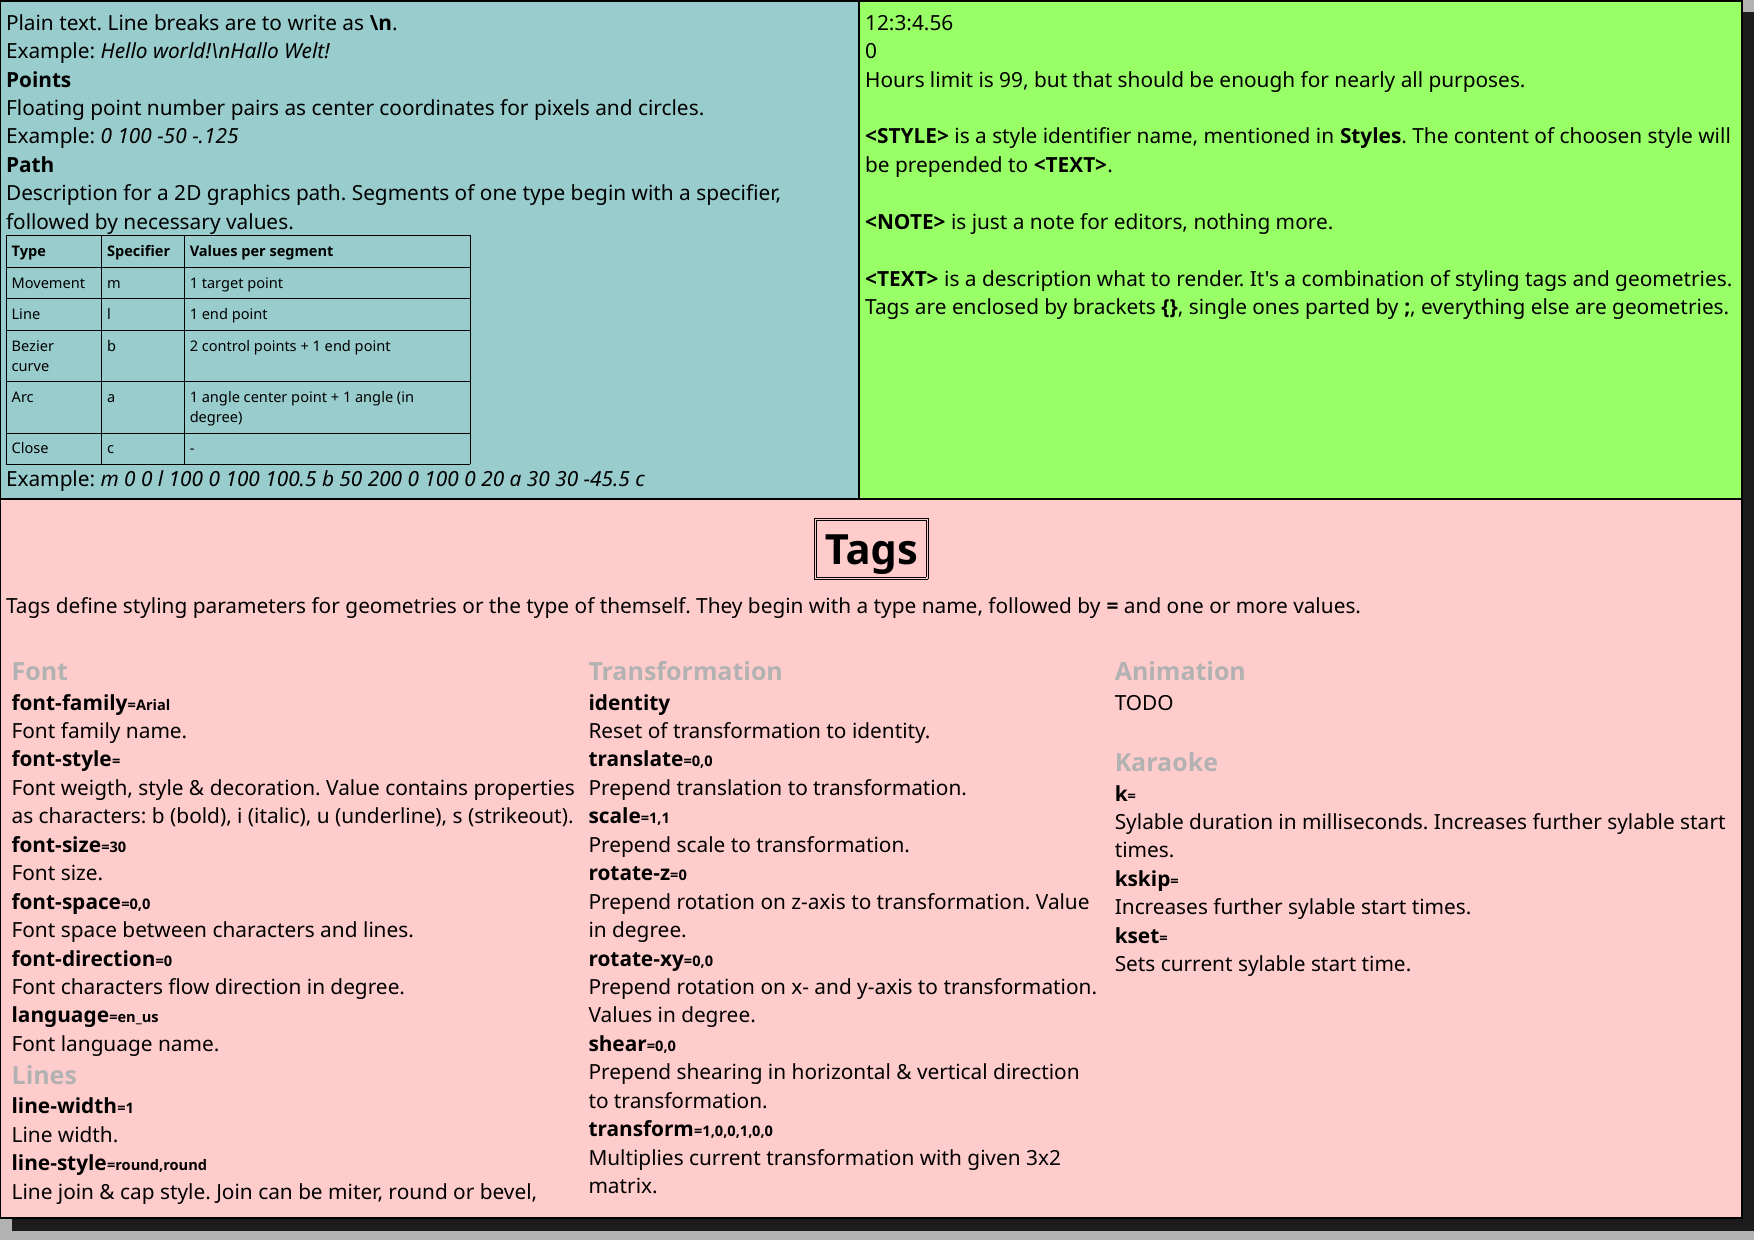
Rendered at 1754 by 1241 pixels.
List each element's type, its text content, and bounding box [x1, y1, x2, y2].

table_cell a [102, 382, 184, 432]
table_cell Line [7, 299, 101, 330]
table_header Font font-family=Arial Font family name. font-style= Font weigth, style & decoration. Value contains properties as characters: b (bold), i (italic), u (underline), s (strikeout). font-size=30 Font size. font-space=0,0 Font space between characters and lines. font-direction=0 Font characters flow direction in degree. language=en_us Font language name. Lines line-width=1 Line width. line-style=round,round Line join & cap style. Join can be miter, round or bevel, [6, 648, 582, 1211]
table_cell 2 control points + 1 end point [185, 331, 470, 381]
table_header Animation TODO Karaoke k= Sylable duration in milliseconds. Increases further sylable start times. kskip= Increases further sylable start times. kset= Sets current sylable start time. [1109, 648, 1736, 1211]
table_cell - [185, 434, 470, 464]
table_cell l [102, 299, 184, 330]
table_cell Bezier curve [7, 331, 101, 381]
table_header Transformation identity Reset of transformation to identity. translate=0,0 Prepend translation to transformation. scale=1,1 Prepend scale to transformation. rotate-z=0 Prepend rotation on z-axis to transformation. Value in degree. rotate-xy=0,0 Prepend rotation on x- and y-axis to transformation. Values in degree. shear=0,0 Prepend shearing in horizontal & vertical direction to transformation. transform=1,0,0,1,0,0 Multiplies current transformation with given 3x2 matrix. [583, 648, 1109, 1211]
table_cell 1 angle center point + 1 angle (in degree) [185, 382, 470, 432]
table_cell Arc [7, 382, 101, 432]
table_cell Movement [7, 268, 101, 298]
table_cell Close [7, 434, 101, 464]
table_cell 12:3:4.56 0 Hours limit is 99, but that should be enough for nearly all purposes. <STYLE> is a style identifier name, mentioned in Styles. The content of choosen style will be prepended to <TEXT>. <NOTE> is just a note for editors, nothing more. <TEXT> is a description what to render. It's a combination of styling tags and geometries. Tags are enclosed by brackets {}, single ones parted by ;, everything else are geometries. [860, 2, 1741, 498]
table_cell Plain text. Line breaks are to write as \n. Example: Hello world!\nHallo Welt! Points Floating point number pairs as center coordinates for pixels and circles. Example: 0 100 -50 -.125 Path Description for a 2D graphics path. Segments of one type begin with a specifier, followed by necessary values. Example: m 0 0 l 100 0 100 100.5 b 50 200 0 100 0 20 a 30 30 -45.5 c [1, 2, 858, 498]
table_cell 1 end point [185, 299, 470, 330]
table_cell c [102, 434, 184, 464]
table_cell b [102, 331, 184, 381]
table_cell m [102, 268, 184, 298]
table_header Type [7, 236, 101, 267]
table_header Specifier [102, 236, 184, 267]
table_cell Tags define styling parameters for geometries or the type of themself. They begin with a type name, followed by = and one or more values. [1, 500, 1741, 1217]
table_header Values per segment [185, 236, 470, 267]
table_cell 1 target point [185, 268, 470, 298]
